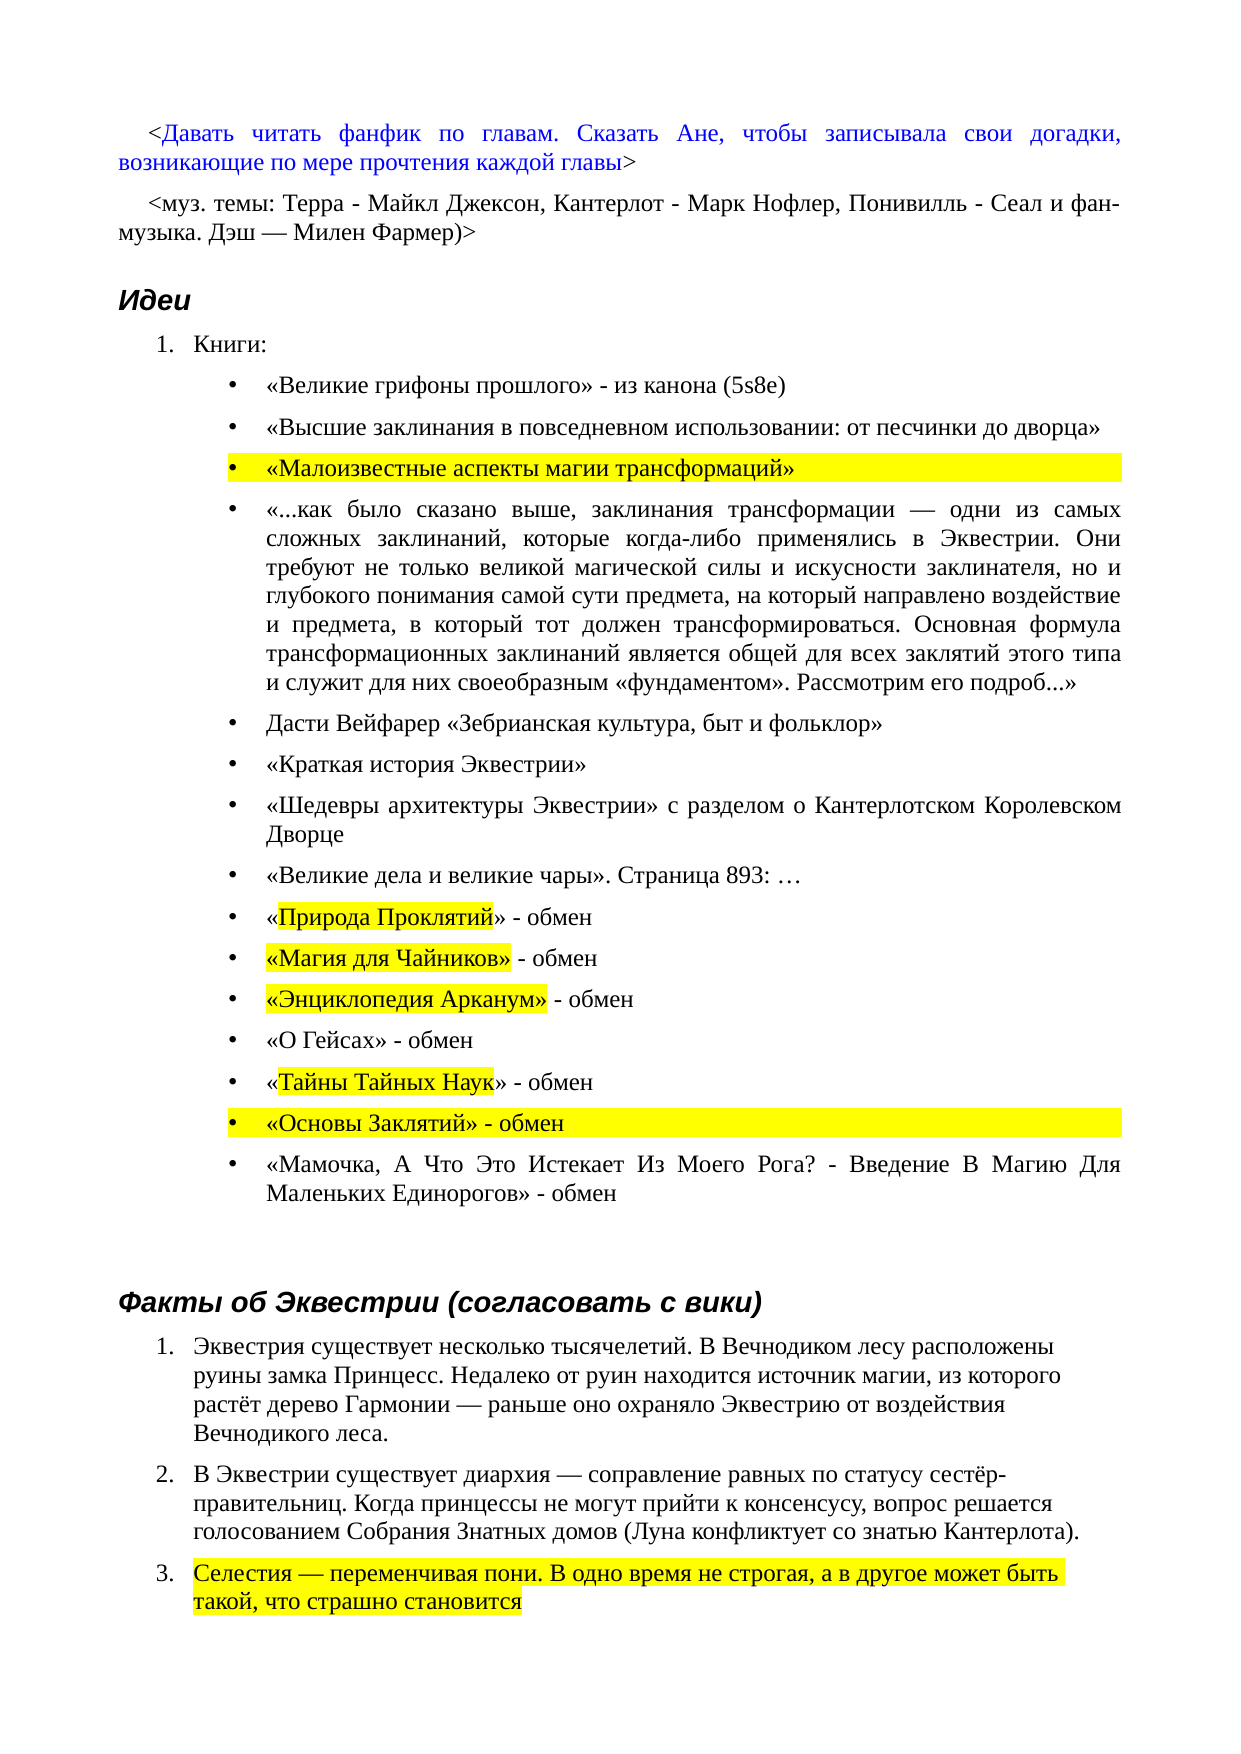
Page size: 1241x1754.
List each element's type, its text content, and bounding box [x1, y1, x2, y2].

text <Давать читать фанфик по главам. Сказать Ане, чтобы записывала свои догадки, возникающие по мере прочтения каждой главы> [118, 118, 1122, 176]
list «Природа Проклятий» - обмен [228, 902, 1122, 930]
text <муз. темы: Терра - Майкл Джексон, Кантерлот - Марк Нофлер, Понивилль - Сеал и фан-музыка. Дэш — Милен Фармер)> [118, 188, 1122, 246]
list В Эквестрии существует диархия — соправление равных по статусу сестёр-правительниц. Когда принцессы не могут прийти к консенсусу, вопрос решается голосованием Собрания Знатных домов (Луна конфликтует со знатью Кантерлота). [156, 1459, 1122, 1545]
list «Энциклопедия Арканум» - обмен [228, 984, 1122, 1013]
list «Основы Заклятий» - обмен [228, 1108, 1122, 1137]
list «Высшие заклинания в повседневном использовании: от песчинки до дворца» [228, 412, 1122, 440]
list «...как было сказано выше, заклинания трансформации — одни из самых сложных заклинаний, которые когда-либо применялись в Эквестрии. Они требуют не только великой магической силы и искусности заклинателя, но и глубокого понимания самой сути предмета, на который направлено воздействие и предмета, в который тот должен трансформироваться. Основная формула трансформационных заклинаний является общей для всех заклятий этого типа и служит для них своеобразным «фундаментом». Рассмотрим его подроб...» [228, 494, 1122, 695]
list «Малоизвестные аспекты магии трансформаций» [228, 453, 1122, 482]
list «Магия для Чайников» - обмен [228, 943, 1122, 972]
list «Мамочка, А Что Это Истекает Из Моего Рога? - Введение В Магию Для Маленьких Единорогов» - обмен [228, 1149, 1122, 1207]
list «Великие дела и великие чары». Страница 893: … [228, 860, 1122, 889]
list «Шедевры архитектуры Эквестрии» с разделом о Кантерлотском Королевском Дворце [228, 790, 1122, 848]
subtitle Факты об Эквестрии (согласовать с вики) [118, 1285, 1122, 1319]
list Дасти Вейфарер «Зебрианская культура, быт и фольклор» [228, 708, 1122, 737]
list «Краткая история Эквестрии» [228, 749, 1122, 778]
list Селестия — переменчивая пони. В одно время не строгая, а в другое может быть такой, что страшно становится [156, 1558, 1122, 1615]
list «Тайны Тайных Наук» - обмен [228, 1067, 1122, 1095]
list Эквестрия существует несколько тысячелетий. В Вечнодиком лесу расположены руины замка Принцесс. Недалеко от руин находится источник магии, из которого растёт дерево Гармонии — раньше оно охраняло Эквестрию от воздействия Вечнодикого леса. [156, 1331, 1122, 1446]
list Книги: [156, 329, 1122, 358]
list «О Гейсах» - обмен [228, 1025, 1122, 1054]
subtitle Идеи [118, 283, 1122, 317]
list «Великие грифоны прошлого» - из канона (5s8e) [228, 370, 1122, 399]
